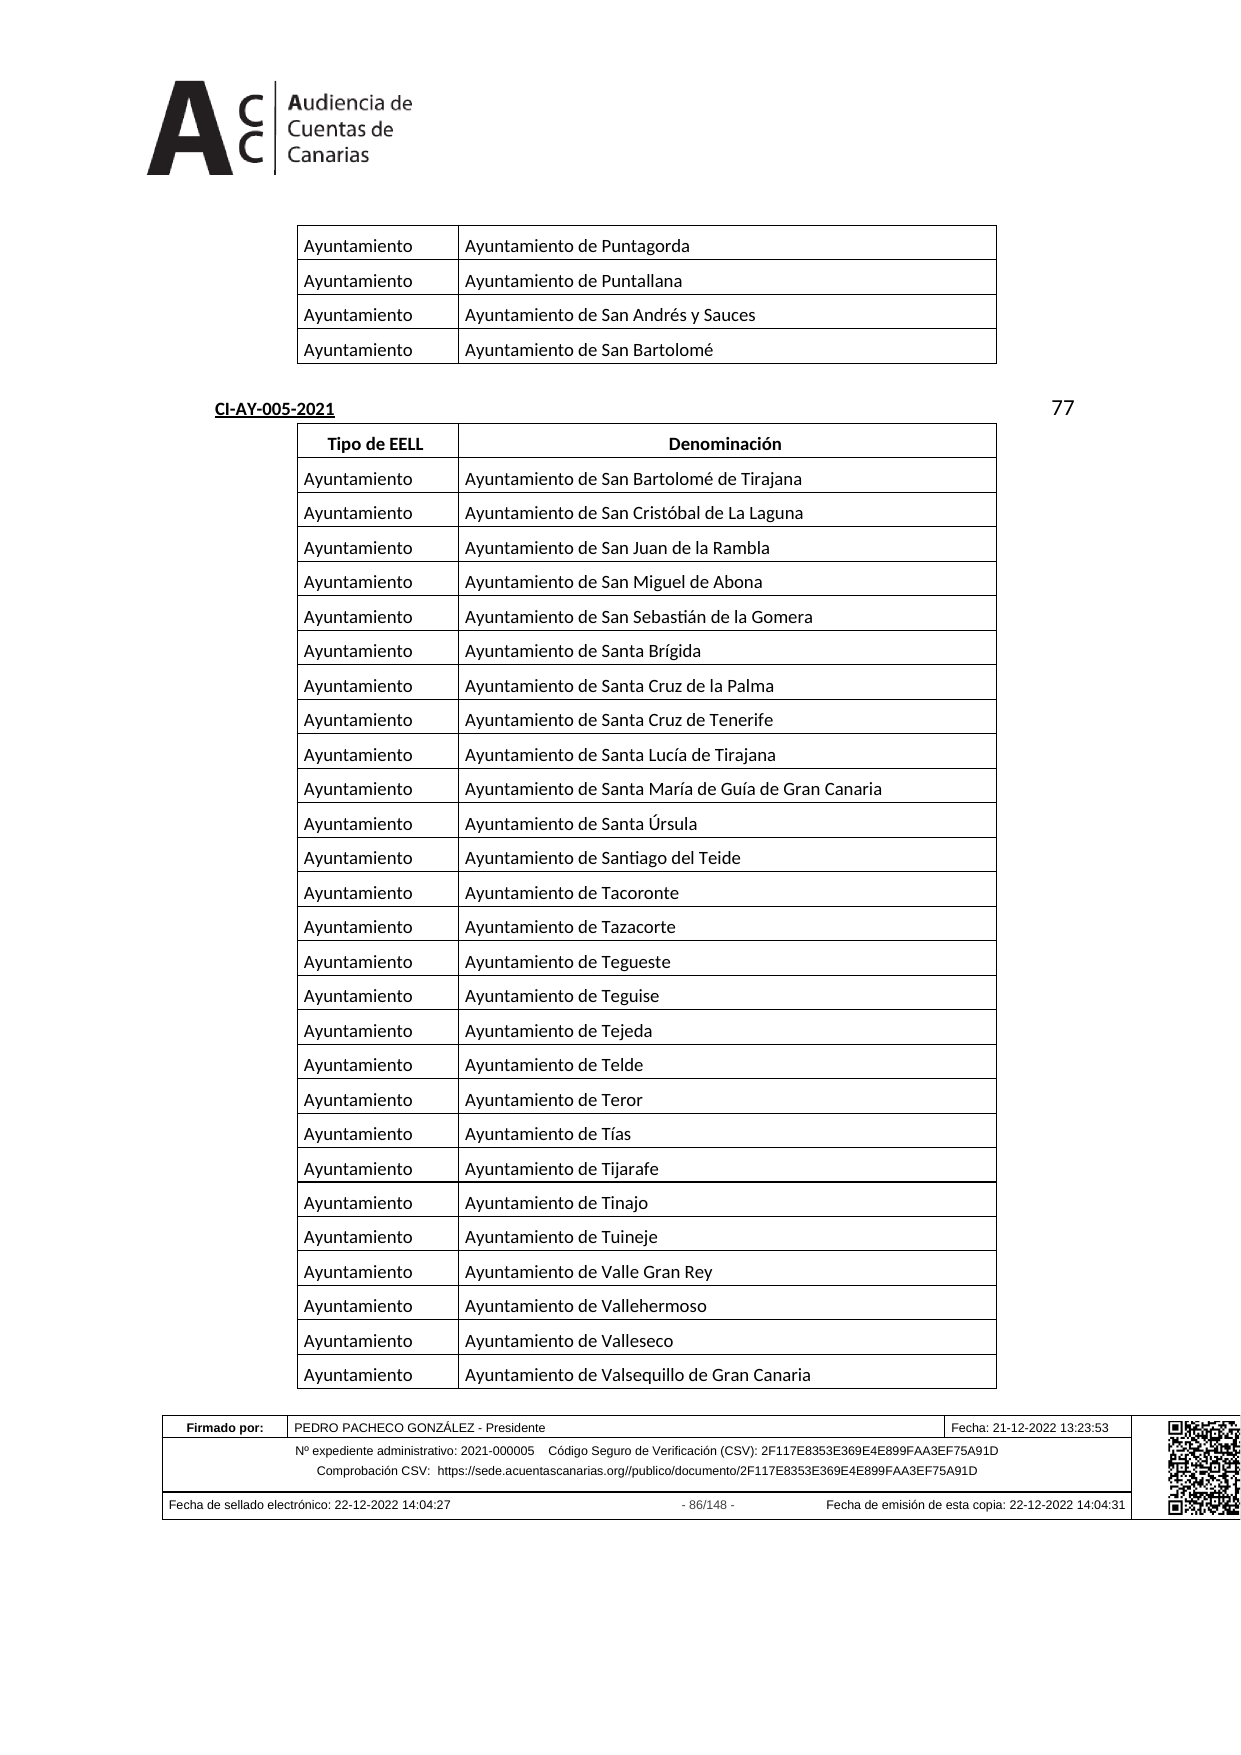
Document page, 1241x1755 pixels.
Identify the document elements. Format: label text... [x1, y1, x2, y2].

table_cell Ayuntamiento de Santa Brígida [459, 631, 996, 664]
table_cell Ayuntamiento de Santa María de Guía de Gran Canaria [459, 769, 996, 802]
table_cell Ayuntamiento [298, 1320, 458, 1354]
table_cell Ayuntamiento [298, 1045, 458, 1078]
table_cell Ayuntamiento [298, 1286, 458, 1319]
table_cell Ayuntamiento de San Bartolomé [459, 329, 996, 363]
table_cell Ayuntamiento [298, 1251, 458, 1285]
table_cell Ayuntamiento [298, 976, 458, 1009]
table_cell Ayuntamiento [298, 803, 458, 837]
table_cell Ayuntamiento [298, 1114, 458, 1147]
table_cell Ayuntamiento de Santa Úrsula [459, 803, 996, 837]
table_cell Ayuntamiento [298, 1355, 458, 1388]
table_cell Ayuntamiento de Tías [459, 1114, 996, 1147]
table_cell Ayuntamiento [298, 665, 458, 699]
table_cell Ayuntamiento de San Andrés y Sauces [459, 295, 996, 328]
table_cell Ayuntamiento [298, 295, 458, 328]
subtitle CI-AY-005-2021 77 [162, 393, 1079, 421]
table_cell Ayuntamiento [298, 562, 458, 595]
table_cell Ayuntamiento [298, 493, 458, 526]
table_cell Ayuntamiento [298, 527, 458, 561]
table_cell Ayuntamiento de Valle Gran Rey [459, 1251, 996, 1285]
table_header Denominación [459, 424, 996, 457]
table_cell Ayuntamiento de San Cristóbal de La Laguna [459, 493, 996, 526]
table_cell Ayuntamiento [298, 838, 458, 871]
table_cell Ayuntamiento de San Juan de la Rambla [459, 527, 996, 561]
table_cell Ayuntamiento [298, 872, 458, 906]
table_cell Ayuntamiento [298, 734, 458, 768]
table_cell Ayuntamiento [298, 260, 458, 294]
table_cell Ayuntamiento [298, 1217, 458, 1250]
table_cell Ayuntamiento de Tinajo [459, 1183, 996, 1216]
table_cell Ayuntamiento [298, 941, 458, 974]
table_cell Ayuntamiento de Tejeda [459, 1010, 996, 1043]
table_cell Ayuntamiento de Vallehermoso [459, 1286, 996, 1319]
table_cell Ayuntamiento [298, 226, 458, 259]
table_cell Ayuntamiento de Teror [459, 1079, 996, 1112]
table_cell Ayuntamiento de San Bartolomé de Tirajana [459, 458, 996, 492]
table_cell Ayuntamiento de San Miguel de Abona [459, 562, 996, 595]
table_cell Ayuntamiento de Santa Lucía de Tirajana [459, 734, 996, 768]
table_cell Ayuntamiento [298, 329, 458, 363]
table_cell Ayuntamiento de Puntagorda [459, 226, 996, 259]
table_cell Ayuntamiento [298, 700, 458, 733]
table_cell Ayuntamiento [298, 769, 458, 802]
table_cell Ayuntamiento [298, 596, 458, 630]
table_cell Ayuntamiento de Teguise [459, 976, 996, 1009]
table_cell Ayuntamiento de Santa Cruz de la Palma [459, 665, 996, 699]
table_cell Ayuntamiento [298, 631, 458, 664]
table_cell Ayuntamiento [298, 1148, 458, 1181]
table_cell Ayuntamiento [298, 1010, 458, 1043]
table_cell Ayuntamiento de Tegueste [459, 941, 996, 974]
table_cell Ayuntamiento de Puntallana [459, 260, 996, 294]
table_cell Ayuntamiento de Valleseco [459, 1320, 996, 1354]
table_cell Ayuntamiento de Santa Cruz de Tenerife [459, 700, 996, 733]
table_cell Ayuntamiento de Telde [459, 1045, 996, 1078]
table_cell Ayuntamiento [298, 1079, 458, 1112]
table_header Tipo de EELL [298, 424, 458, 457]
table_cell Ayuntamiento de Santiago del Teide [459, 838, 996, 871]
table_cell Ayuntamiento de Tuineje [459, 1217, 996, 1250]
table_cell Ayuntamiento de Tacoronte [459, 872, 996, 906]
table_cell Ayuntamiento [298, 1183, 458, 1216]
table_cell Ayuntamiento de Tijarafe [459, 1148, 996, 1181]
table_cell Ayuntamiento de San Sebastián de la Gomera [459, 596, 996, 630]
table_cell Ayuntamiento de Tazacorte [459, 907, 996, 940]
table_cell Ayuntamiento de Valsequillo de Gran Canaria [459, 1355, 996, 1388]
table_cell Ayuntamiento [298, 458, 458, 492]
table_cell Ayuntamiento [298, 907, 458, 940]
